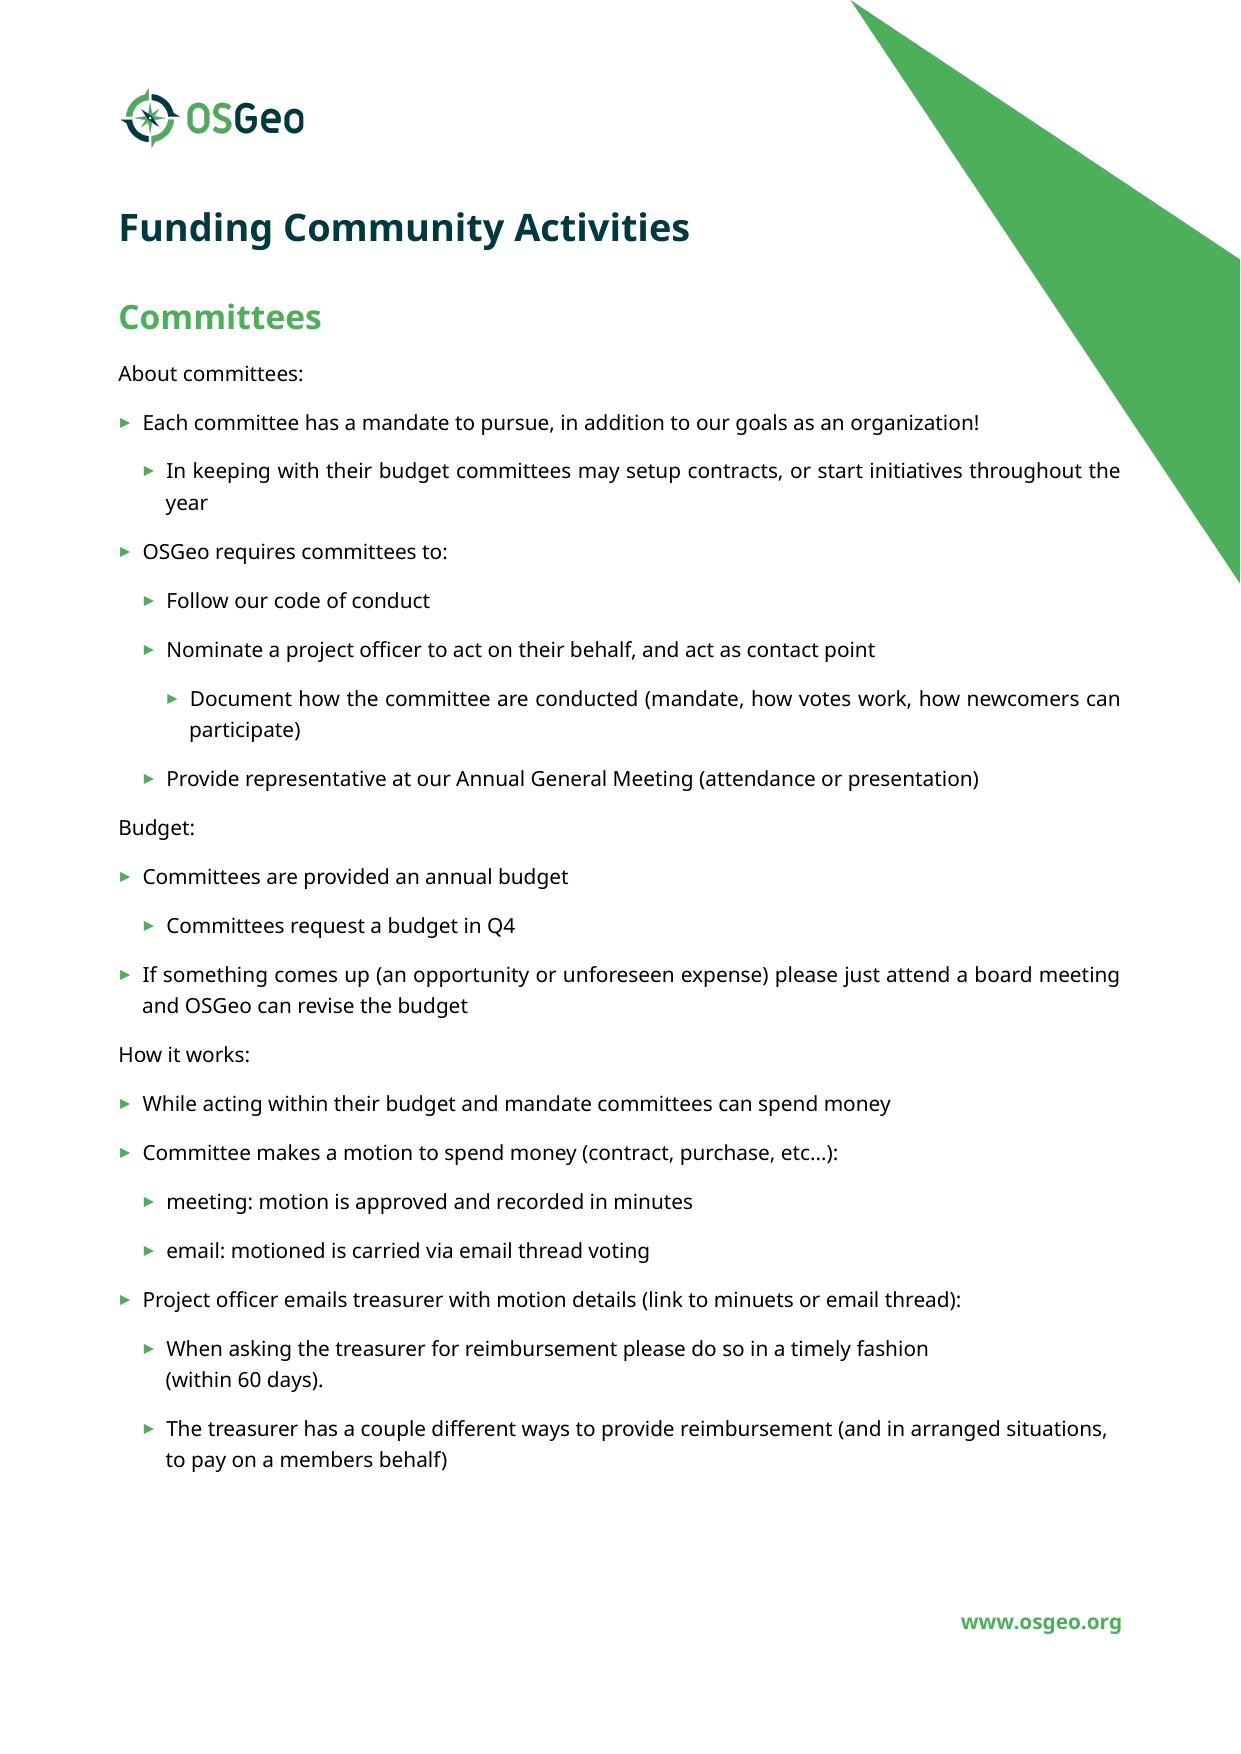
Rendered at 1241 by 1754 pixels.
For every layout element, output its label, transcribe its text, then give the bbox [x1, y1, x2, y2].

list Nominate a project officer to act on their behalf, and act as contact point [142, 635, 1122, 663]
list Project officer emails treasurer with motion details (link to minuets or email thread): [118, 1285, 1122, 1313]
list Document how the committee are conducted (mandate, how votes work, how newcomers can participate) [165, 684, 1122, 743]
list Follow our code of conduct [142, 586, 1122, 614]
list Committees are provided an annual budget [118, 862, 1122, 890]
list Provide representative at our Annual General Meeting (attendance or presentation) [142, 764, 1122, 792]
list While acting within their budget and mandate committees can spend money [118, 1089, 1122, 1117]
subtitle Funding Community Activities [118, 201, 1018, 253]
list In keeping with their budget committees may setup contracts, or start initiatives throughout the year [142, 457, 1122, 516]
list Each committee has a mandate to pursue, in addition to our goals as an organization! [118, 408, 1122, 436]
list When asking the treasurer for reimbursement please do so in a timely fashion (within 60 days). [142, 1334, 1122, 1393]
list meeting: motion is approved and recorded in minutes [142, 1187, 1122, 1215]
text About committees: [118, 359, 1108, 387]
text Budget: [118, 813, 1122, 841]
picture [120, 88, 304, 148]
list The treasurer has a couple different ways to provide reimbursement (and in arranged situations, to pay on a members behalf) [142, 1414, 1122, 1474]
list Committee makes a motion to spend money (contract, purchase, etc…): [118, 1138, 1122, 1166]
list Committees request a budget in Q4 [142, 911, 1122, 939]
list If something comes up (an opportunity or unforeseen expense) please just attend a board meeting and OSGeo can revise the budget [118, 960, 1122, 1019]
list email: motioned is carried via email thread voting [142, 1236, 1122, 1264]
subtitle Committees [118, 294, 1076, 339]
list OSGeo requires committees to: [118, 537, 1122, 565]
text How it works: [118, 1040, 1122, 1068]
